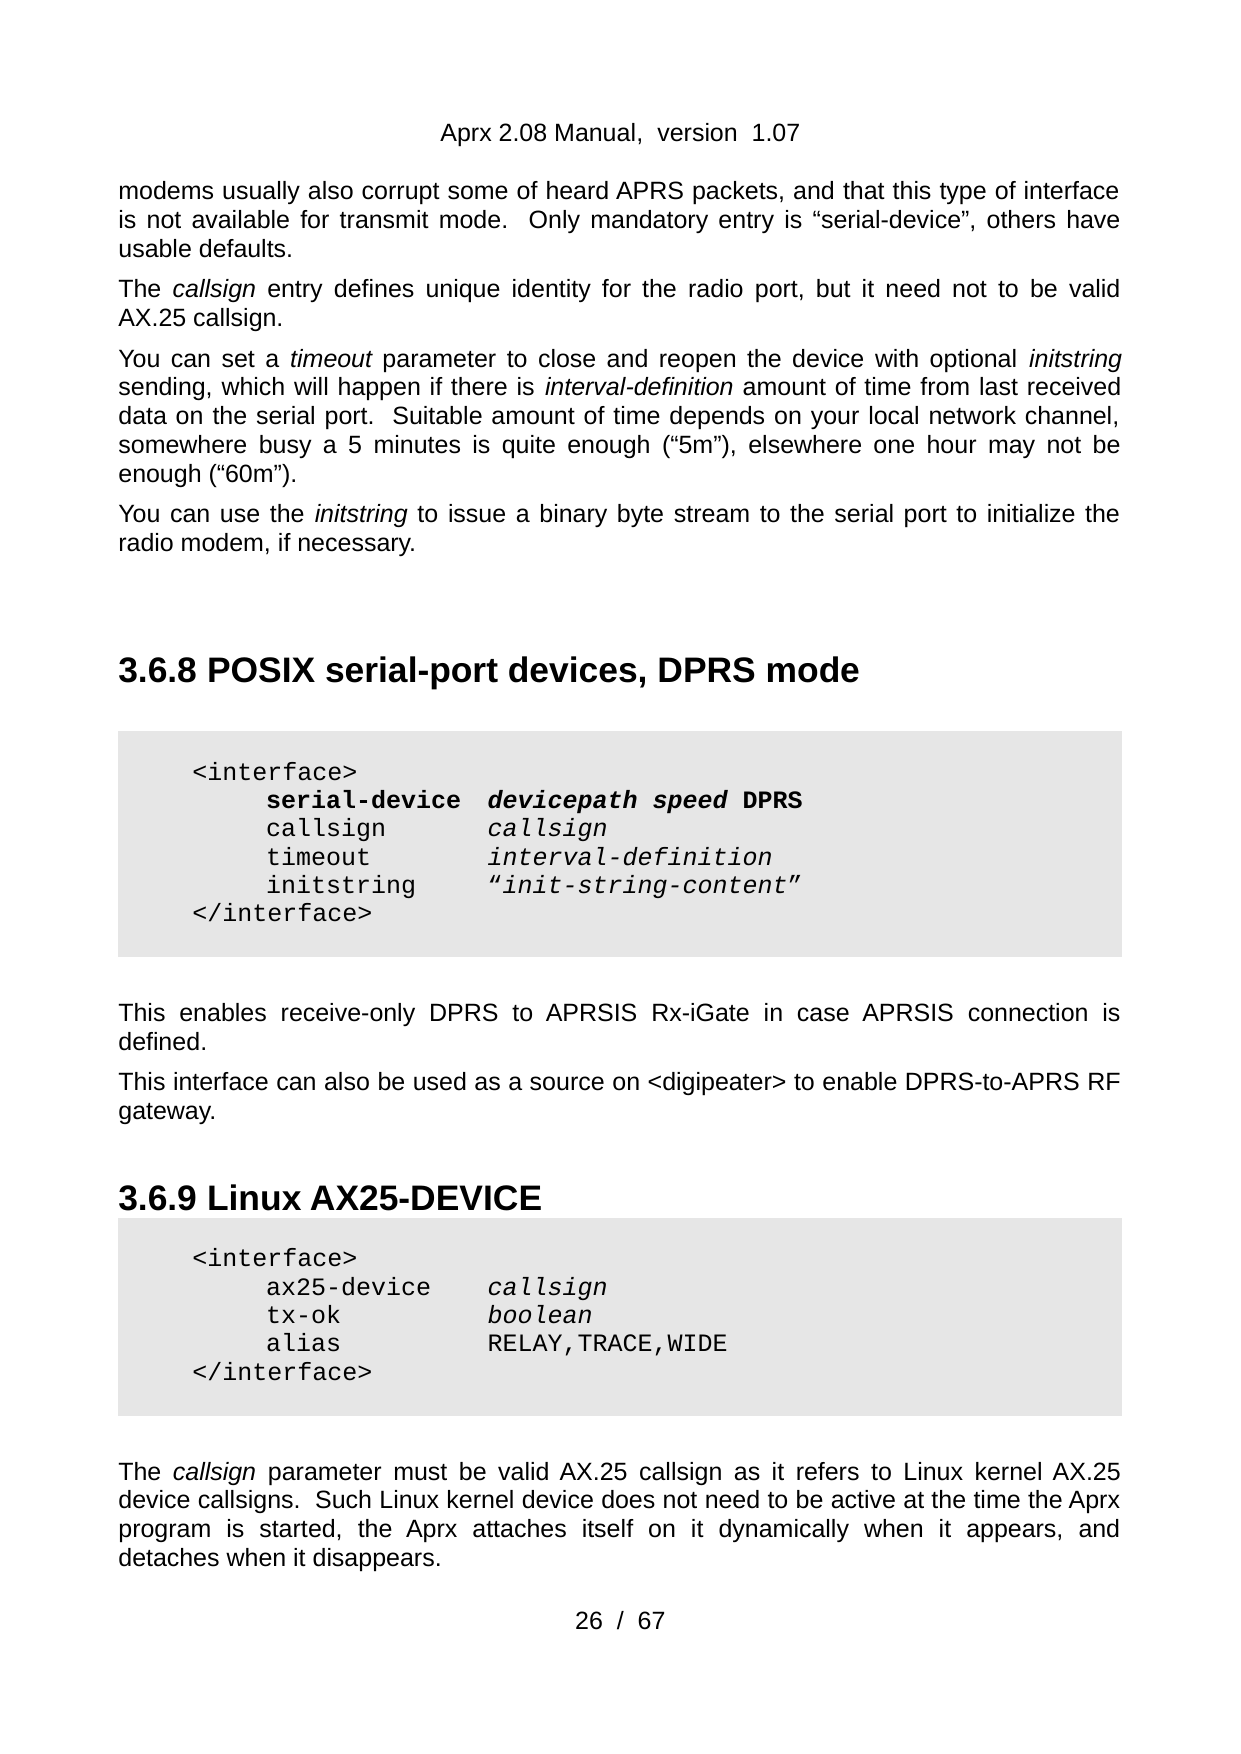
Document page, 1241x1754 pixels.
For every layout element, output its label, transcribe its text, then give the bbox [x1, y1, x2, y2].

text You can use the initstring to issue a binary byte stream to the serial port to initialize the radio modem, if necessary. [118, 499, 1122, 557]
text <interface> [118, 759, 1122, 787]
text serial-device devicepath speed DPRS [118, 787, 1122, 816]
text ax25-device callsign [118, 1274, 1122, 1303]
text timeout interval-definition [118, 844, 1122, 872]
text You can set a timeout parameter to close and reopen the device with optional initstring sending, which will happen if there is interval-definition amount of time from last received data on the serial port. Suitable amount of time depends on your local network channel, somewhere busy a 5 minutes is quite enough (“5m”), elsewhere one hour may not be enough (“60m”). [118, 344, 1122, 487]
text tx-ok boolean [118, 1303, 1122, 1331]
text This enables receive-only DPRS to APRSIS Rx-iGate in case APRSIS connection is defined. [118, 998, 1122, 1055]
text The callsign entry defines unique identity for the radio port, but it need not to be valid AX.25 callsign. [118, 274, 1122, 332]
text The callsign parameter must be valid AX.25 callsign as it refers to Linux kernel AX.25 device callsigns. Such Linux kernel device does not need to be active at the time the Aprx program is started, the Aprx attaches itself on it dynamically when it appears, and detaches when it disappears. [118, 1457, 1122, 1572]
text alias RELAY,TRACE,WIDE [118, 1331, 1122, 1359]
subtitle POSIX serial-port devices, DPRS mode [118, 649, 1122, 690]
text </interface> [118, 1359, 1122, 1388]
subtitle Linux AX25-DEVICE [118, 1177, 1122, 1218]
text initstring “init-string-content” [118, 872, 1122, 901]
text This interface can also be used as a source on <digipeater> to enable DPRS-to-APRS RF gateway. [118, 1067, 1122, 1125]
text modems usually also corrupt some of heard APRS packets, and that this type of interface is not available for transmit mode. Only mandatory entry is “serial-device”, others have usable defaults. [118, 176, 1122, 263]
text <interface> [118, 1246, 1122, 1274]
text </interface> [118, 901, 1122, 929]
text callsign callsign [118, 816, 1122, 844]
